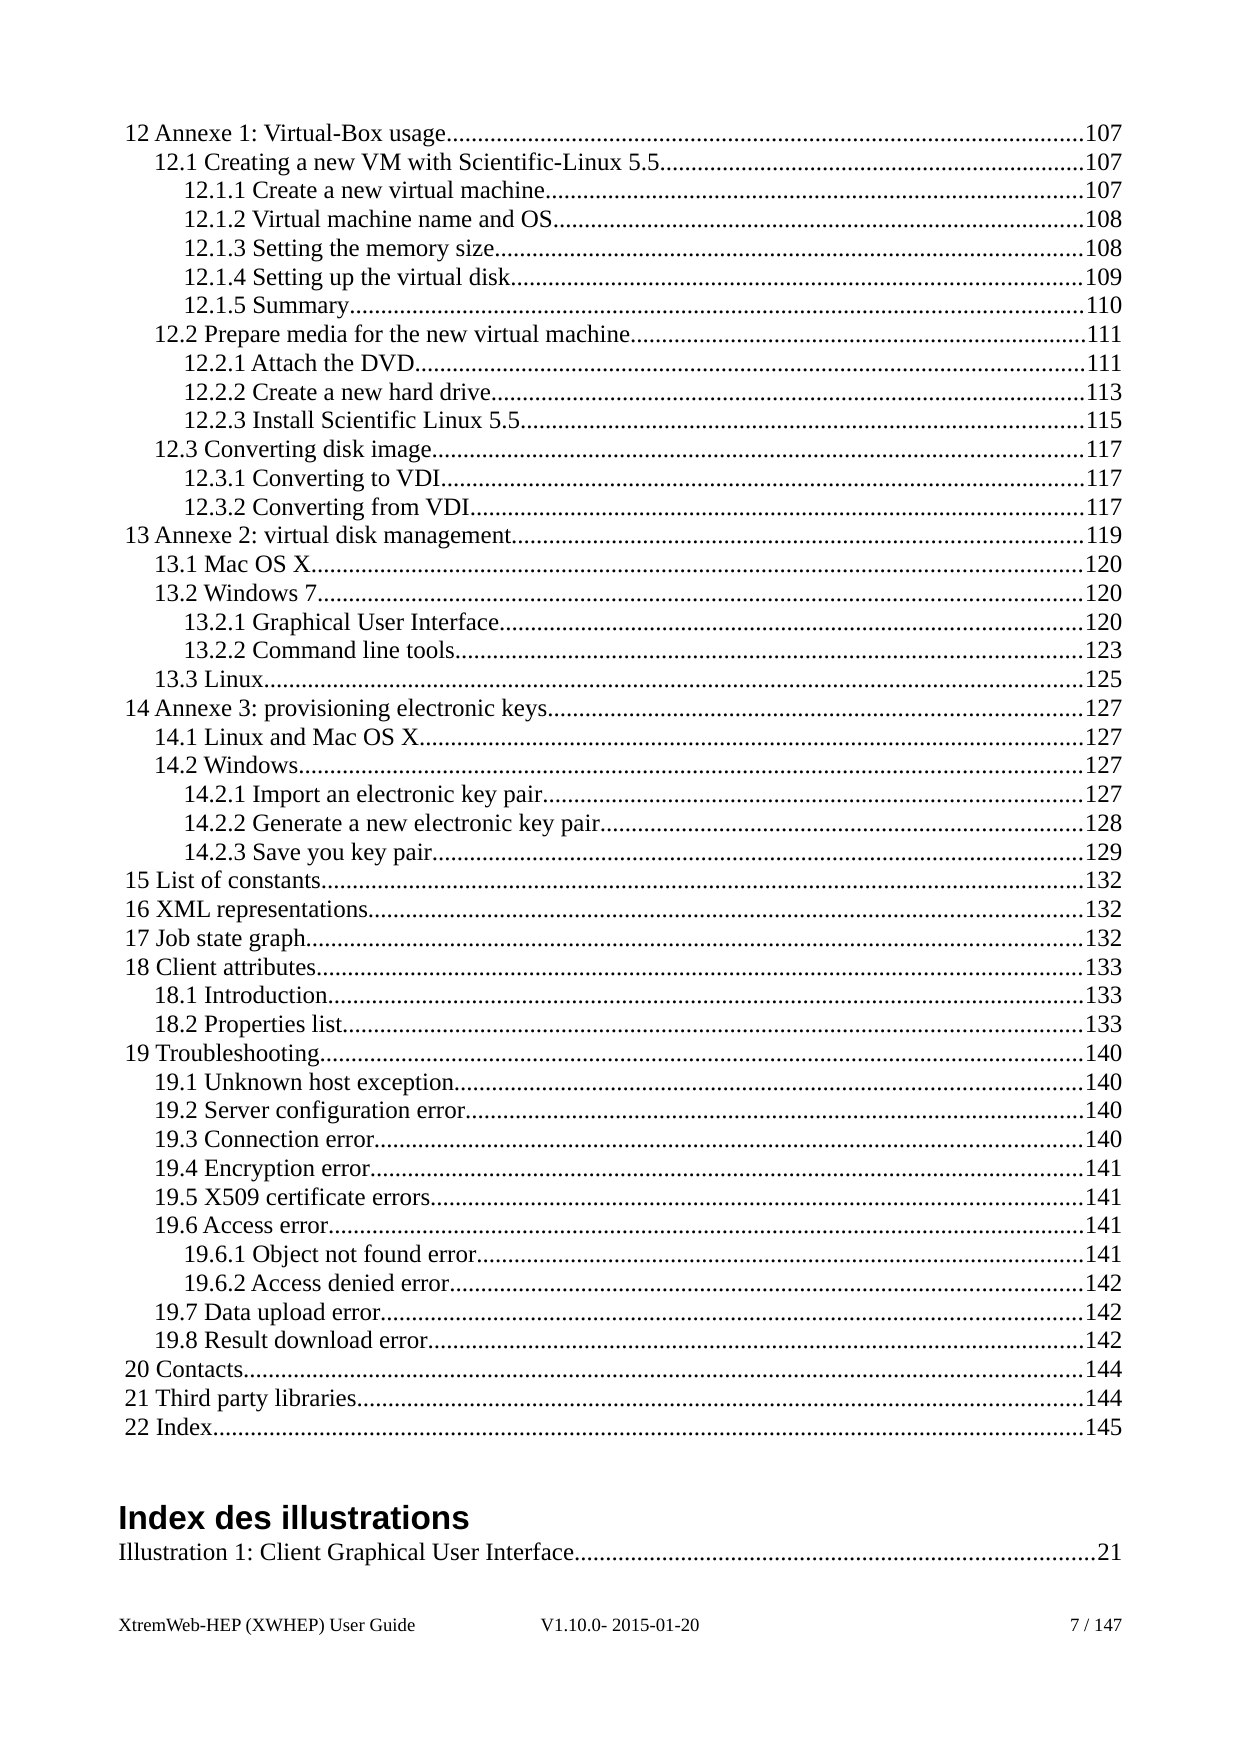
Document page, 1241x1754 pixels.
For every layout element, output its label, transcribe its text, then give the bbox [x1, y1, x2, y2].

text 20 Contacts 144 [118, 1354, 1122, 1383]
text 14 Annexe 3: provisioning electronic keys 127 [118, 693, 1122, 722]
text 12.2 Prepare media for the new virtual machine 111 [148, 319, 1122, 348]
text 12.1.1 Create a new virtual machine 107 [177, 176, 1122, 204]
text 13.2 Windows 7 120 [148, 578, 1122, 607]
text Illustration 1: Client Graphical User Interface 21 [118, 1537, 1122, 1565]
text 12 Annexe 1: Virtual-Box usage 107 [118, 118, 1122, 147]
text 12.1.5 Summary 110 [177, 291, 1122, 319]
text 18 Client attributes 133 [118, 952, 1122, 981]
text 19.6 Access error 141 [148, 1211, 1122, 1239]
text 13.1 Mac OS X 120 [148, 549, 1122, 578]
text 13.3 Linux 125 [148, 664, 1122, 693]
text 13.2.2 Command line tools 123 [177, 636, 1122, 664]
text 19.2 Server configuration error 140 [148, 1096, 1122, 1124]
text 22 Index 145 [118, 1412, 1122, 1441]
subtitle Index des illustrations [118, 1498, 1122, 1537]
text 19.6.2 Access denied error 142 [177, 1268, 1122, 1297]
text 12.3.1 Converting to VDI 117 [177, 463, 1122, 492]
text 12.2.2 Create a new hard drive. 113 [177, 377, 1122, 406]
text 15 List of constants 132 [118, 866, 1122, 894]
text 14.2 Windows 127 [148, 751, 1122, 779]
text 12.1.4 Setting up the virtual disk 109 [177, 262, 1122, 291]
text 13.2.1 Graphical User Interface 120 [177, 607, 1122, 636]
text 18.1 Introduction 133 [148, 981, 1122, 1009]
text 13 Annexe 2: virtual disk management 119 [118, 521, 1122, 549]
text 12.1.2 Virtual machine name and OS 108 [177, 204, 1122, 233]
text 17 Job state graph 132 [118, 923, 1122, 952]
text 19.3 Connection error 140 [148, 1124, 1122, 1153]
text 14.2.2 Generate a new electronic key pair 128 [177, 808, 1122, 837]
text 19.5 X509 certificate errors 141 [148, 1182, 1122, 1211]
text 19.4 Encryption error 141 [148, 1153, 1122, 1182]
text 12.3.2 Converting from VDI 117 [177, 492, 1122, 521]
text 19.7 Data upload error 142 [148, 1297, 1122, 1326]
text 19.8 Result download error 142 [148, 1326, 1122, 1354]
text 18.2 Properties list 133 [148, 1009, 1122, 1038]
text 14.1 Linux and Mac OS X 127 [148, 722, 1122, 751]
text 19 Troubleshooting 140 [118, 1038, 1122, 1067]
text 12.1.3 Setting the memory size 108 [177, 233, 1122, 262]
text 12.2.3 Install Scientific Linux 5.5 115 [177, 406, 1122, 434]
text 14.2.3 Save you key pair 129 [177, 837, 1122, 866]
text 14.2.1 Import an electronic key pair 127 [177, 779, 1122, 808]
text 16 XML representations 132 [118, 894, 1122, 923]
text 12.1 Creating a new VM with Scientific-Linux 5.5 107 [148, 147, 1122, 176]
text 12.3 Converting disk image 117 [148, 434, 1122, 463]
text 21 Third party libraries 144 [118, 1383, 1122, 1412]
text 19.1 Unknown host exception 140 [148, 1067, 1122, 1096]
text 12.2.1 Attach the DVD 111 [177, 348, 1122, 377]
text 19.6.1 Object not found error 141 [177, 1239, 1122, 1268]
